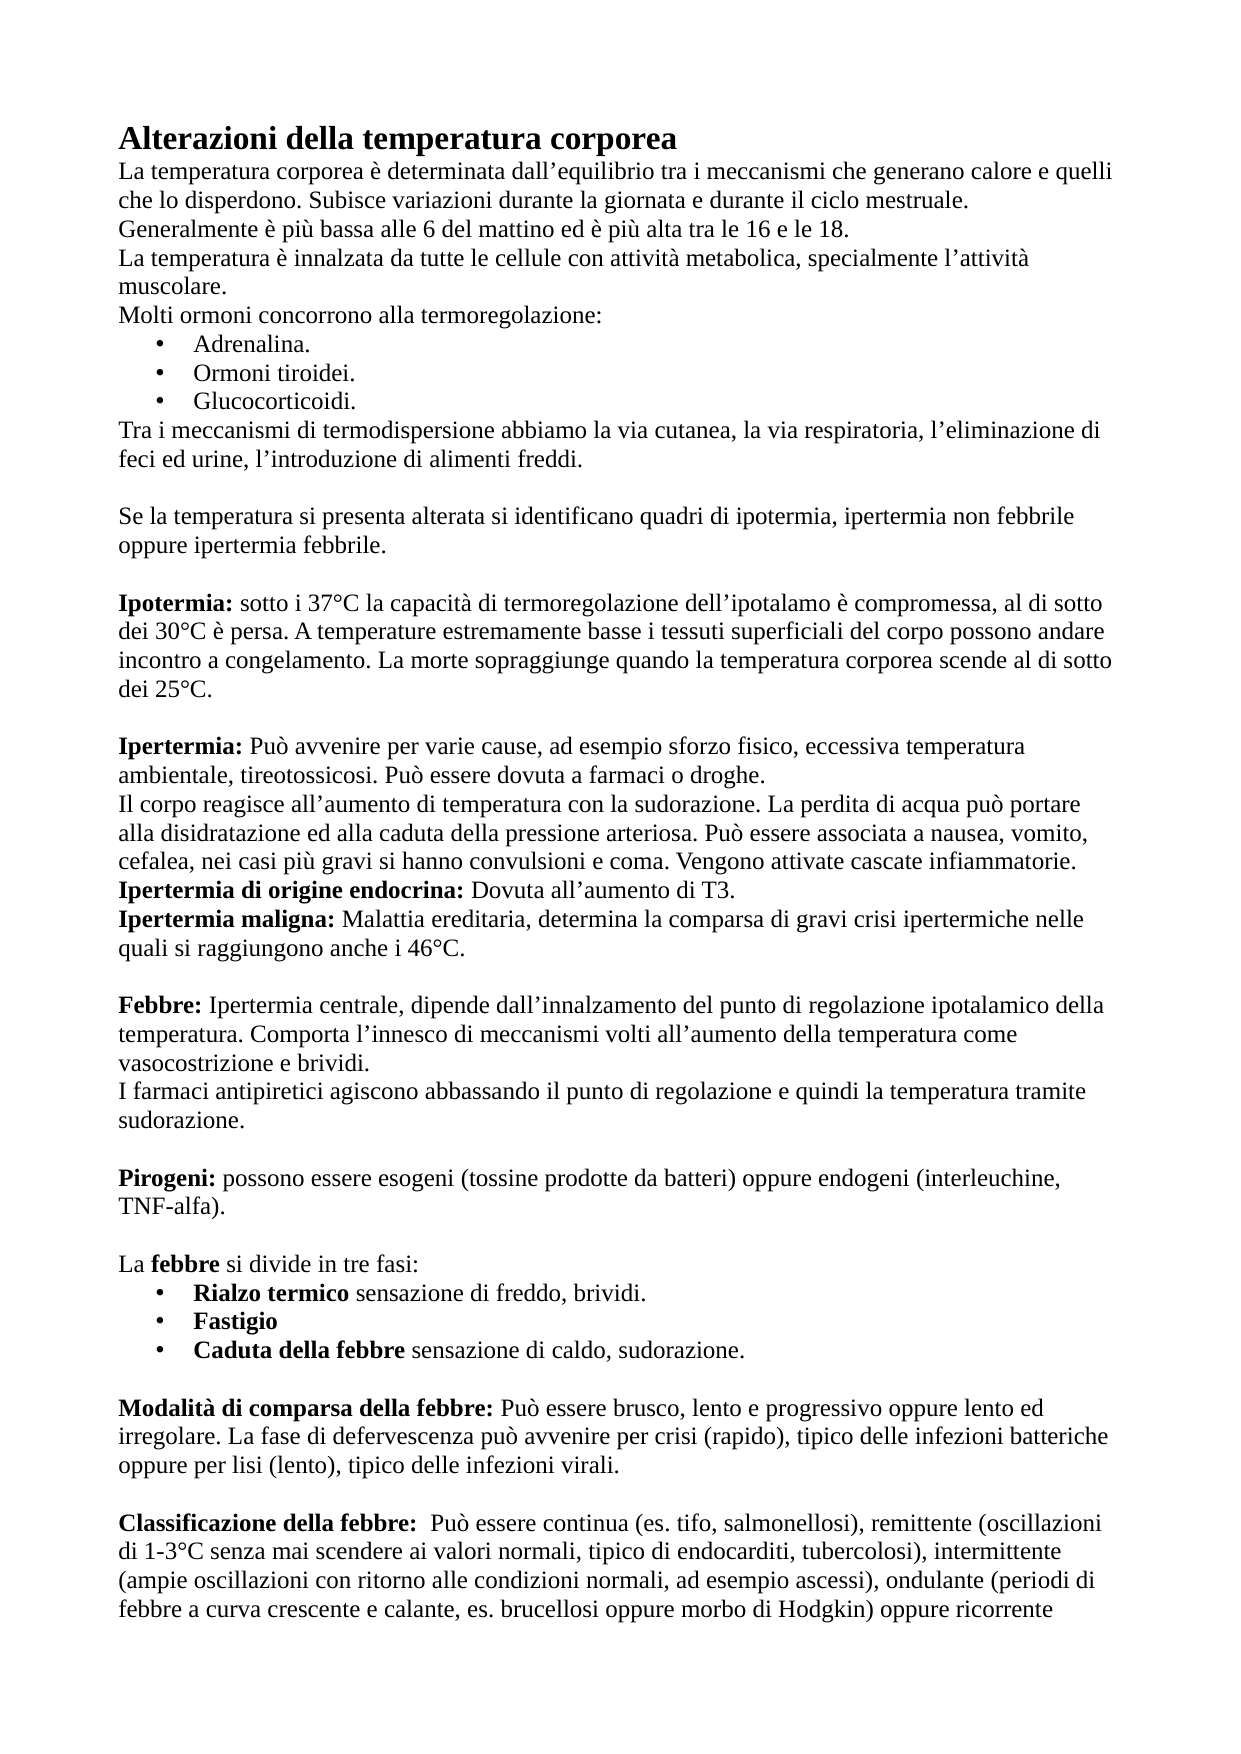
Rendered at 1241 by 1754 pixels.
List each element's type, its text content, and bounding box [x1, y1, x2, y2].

text Ipertermia maligna: Malattia ereditaria, determina la comparsa di gravi crisi ipertermiche nelle quali si raggiungono anche i 46°C. [118, 904, 1122, 961]
text Generalmente è più bassa alle 6 del mattino ed è più alta tra le 16 e le 18. [118, 214, 1122, 243]
text Molti ormoni concorrono alla termoregolazione: [118, 300, 1122, 329]
text Se la temperatura si presenta alterata si identificano quadri di ipotermia, ipertermia non febbrile oppure ipertermia febbrile. [118, 501, 1122, 559]
list Adrenalina. [156, 329, 1122, 358]
text Classificazione della febbre: Può essere continua (es. tifo, salmonellosi), remittente (oscillazioni di 1-3°C senza mai scendere ai valori normali, tipico di endocarditi, tubercolosi), intermittente (ampie oscillazioni con ritorno alle condizioni normali, ad esempio ascessi), ondulante (periodi di febbre a curva crescente e calante, es. brucellosi oppure morbo di Hodgkin) oppure ricorrente [118, 1508, 1122, 1623]
list Ormoni tiroidei. [156, 358, 1122, 386]
text Ipotermia: sotto i 37°C la capacità di termoregolazione dell’ipotalamo è compromessa, al di sotto dei 30°C è persa. A temperature estremamente basse i tessuti superficiali del corpo possono andare incontro a congelamento. La morte sopraggiunge quando la temperatura corporea scende al di sotto dei 25°C. [118, 588, 1122, 703]
text Il corpo reagisce all’aumento di temperatura con la sudorazione. La perdita di acqua può portare alla disidratazione ed alla caduta della pressione arteriosa. Può essere associata a nausea, vomito, cefalea, nei casi più gravi si hanno convulsioni e coma. Vengono attivate cascate infiammatorie. [118, 789, 1122, 875]
list Glucocorticoidi. [156, 386, 1122, 415]
text Ipertermia di origine endocrina: Dovuta all’aumento di T3. [118, 875, 1122, 904]
text Febbre: Ipertermia centrale, dipende dall’innalzamento del punto di regolazione ipotalamico della temperatura. Comporta l’innesco di meccanismi volti all’aumento della temperatura come vasocostrizione e brividi. [118, 990, 1122, 1076]
list Rialzo termico sensazione di freddo, brividi. [156, 1278, 1122, 1306]
text I farmaci antipiretici agiscono abbassando il punto di regolazione e quindi la temperatura tramite sudorazione. [118, 1076, 1122, 1134]
text La temperatura corporea è determinata dall’equilibrio tra i meccanismi che generano calore e quelli che lo disperdono. Subisce variazioni durante la giornata e durante il ciclo mestruale. [118, 156, 1122, 214]
list Caduta della febbre sensazione di caldo, sudorazione. [156, 1335, 1122, 1364]
text Modalità di comparsa della febbre: Può essere brusco, lento e progressivo oppure lento ed irregolare. La fase di defervescenza può avvenire per crisi (rapido), tipico delle infezioni batteriche oppure per lisi (lento), tipico delle infezioni virali. [118, 1393, 1122, 1479]
text Alterazioni della temperatura corporea [118, 118, 1122, 156]
text La febbre si divide in tre fasi: [118, 1249, 1122, 1278]
text Tra i meccanismi di termodispersione abbiamo la via cutanea, la via respiratoria, l’eliminazione di feci ed urine, l’introduzione di alimenti freddi. [118, 415, 1122, 473]
text La temperatura è innalzata da tutte le cellule con attività metabolica, specialmente l’attività muscolare. [118, 243, 1122, 300]
text Ipertermia: Può avvenire per varie cause, ad esempio sforzo fisico, eccessiva temperatura ambientale, tireotossicosi. Può essere dovuta a farmaci o droghe. [118, 731, 1122, 789]
text Pirogeni: possono essere esogeni (tossine prodotte da batteri) oppure endogeni (interleuchine, TNF-alfa). [118, 1163, 1122, 1220]
list Fastigio [156, 1306, 1122, 1335]
